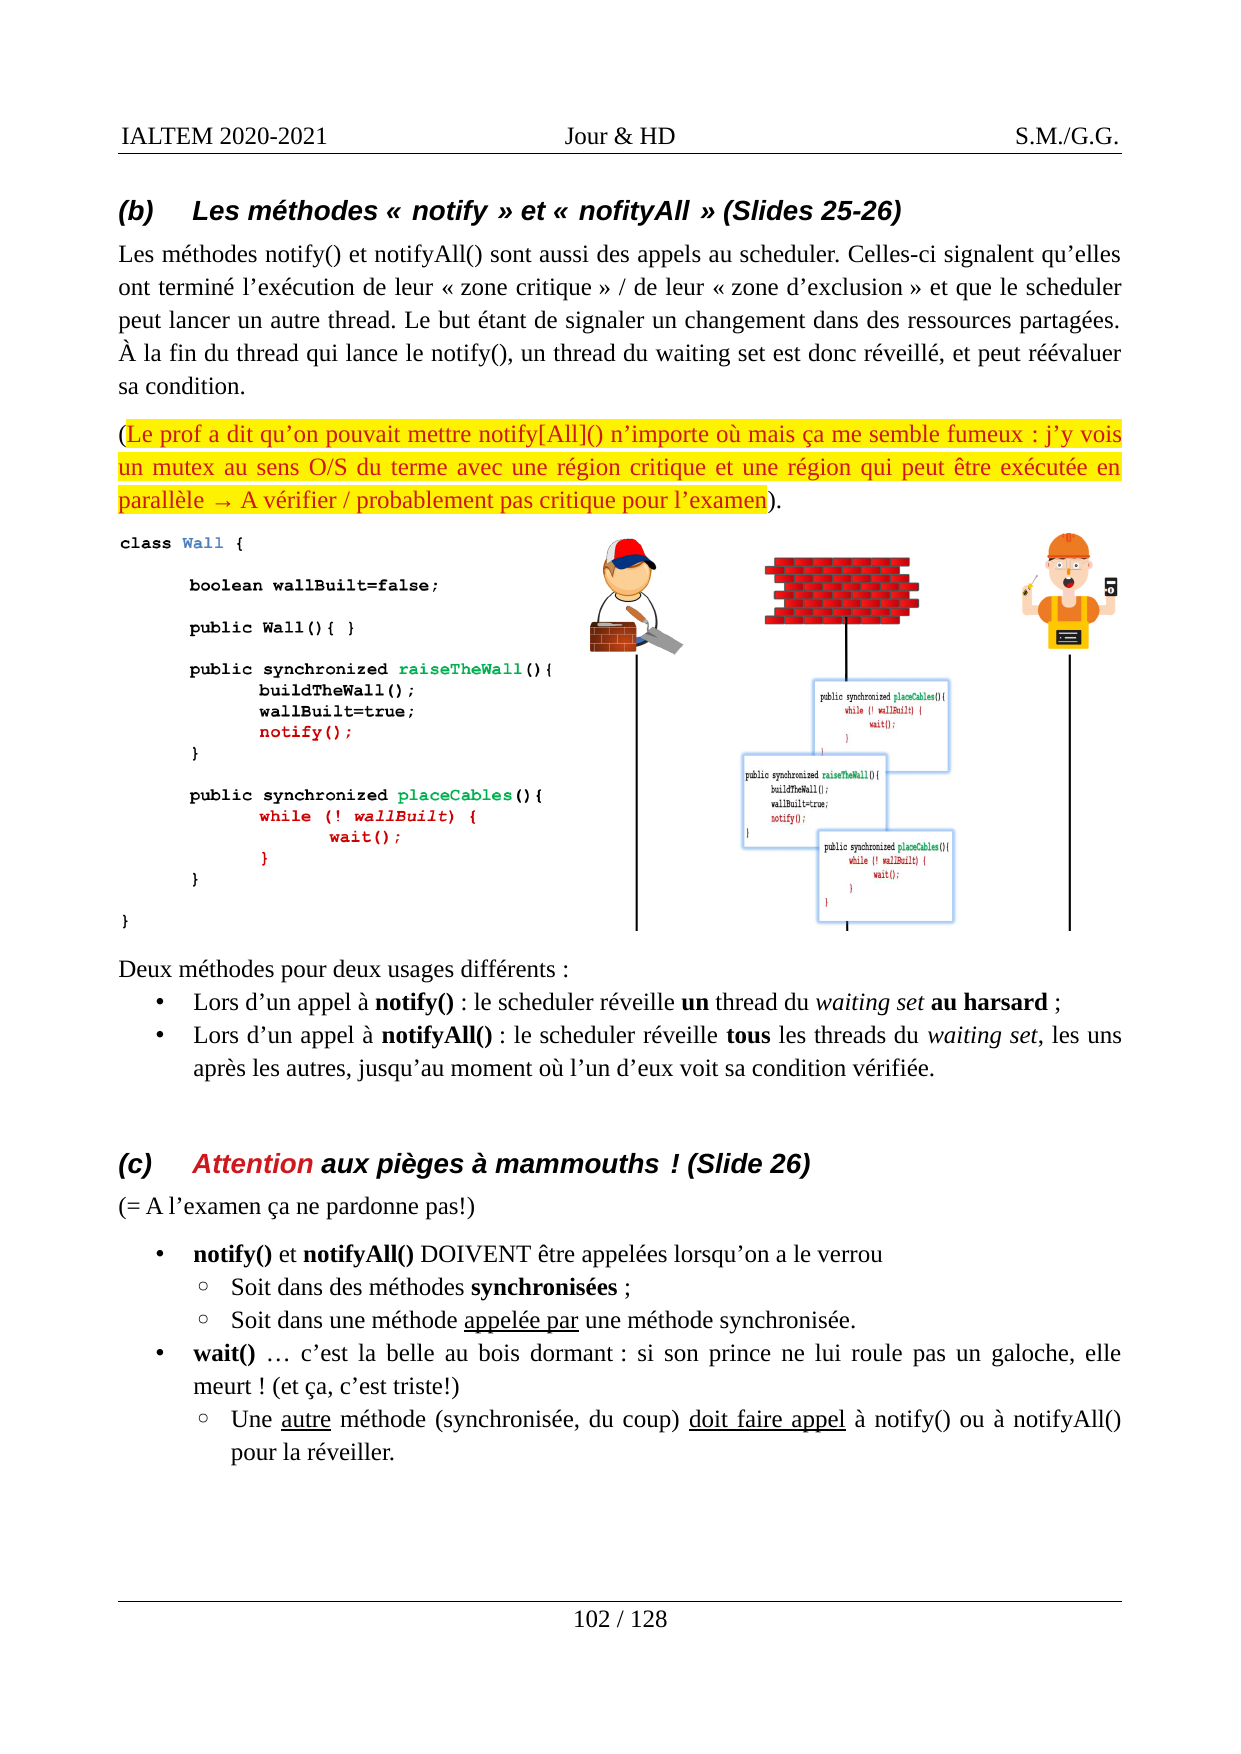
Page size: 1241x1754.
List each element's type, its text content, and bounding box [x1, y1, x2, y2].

list Soit dans des méthodes synchronisées ; [193, 1272, 1122, 1301]
text (Le prof a dit qu’on pouvait mettre notify[All]() n’importe où mais ça me semble fumeux : j’y vois un mutex au sens O/S du terme avec une région critique et une région qui peut être exécutée en parallèle → A vérifier / probablement pas critique pour l’examen). [118, 419, 1122, 514]
list Lors d’un appel à notify() : le scheduler réveille un thread du waiting set au harsard ; [156, 987, 1122, 1016]
text Deux méthodes pour deux usages différents : [118, 954, 1122, 983]
subtitle Attention aux pièges à mammouths ! (Slide 26) [118, 1147, 1122, 1179]
list wait() … c’est la belle au bois dormant : si son prince ne lui roule pas un galoche, elle meurt ! (et ça, c’est triste!) [156, 1338, 1122, 1400]
text Les méthodes notify() et notifyAll() sont aussi des appels au scheduler. Celles-ci signalent qu’elles ont terminé l’exécution de leur « zone critique » / de leur « zone d’exclusion » et que le scheduler peut lancer un autre thread. Le but étant de signaler un changement dans des ressources partagées. À la fin du thread qui lance le notify(), un thread du waiting set est donc réveillé, et peut réévaluer sa condition. [118, 239, 1122, 400]
list notify() et notifyAll() DOIVENT être appelées lorsqu’on a le verrou [156, 1239, 1122, 1268]
list Lors d’un appel à notifyAll() : le scheduler réveille tous les threads du waiting set, les uns après les autres, jusqu’au moment où l’un d’eux voit sa condition vérifiée. [156, 1021, 1122, 1082]
list Une autre méthode (synchronisée, du coup) doit faire appel à notify() ou à notifyAll() pour la réveiller. [193, 1404, 1122, 1466]
subtitle Les méthodes « notify » et « nofityAll » (Slides 25-26) [118, 195, 1122, 227]
picture [587, 532, 1120, 931]
text (= A l’examen ça ne pardonne pas!) [118, 1191, 1122, 1220]
picture [118, 532, 551, 931]
list Soit dans une méthode appelée par une méthode synchronisée. [193, 1305, 1122, 1334]
